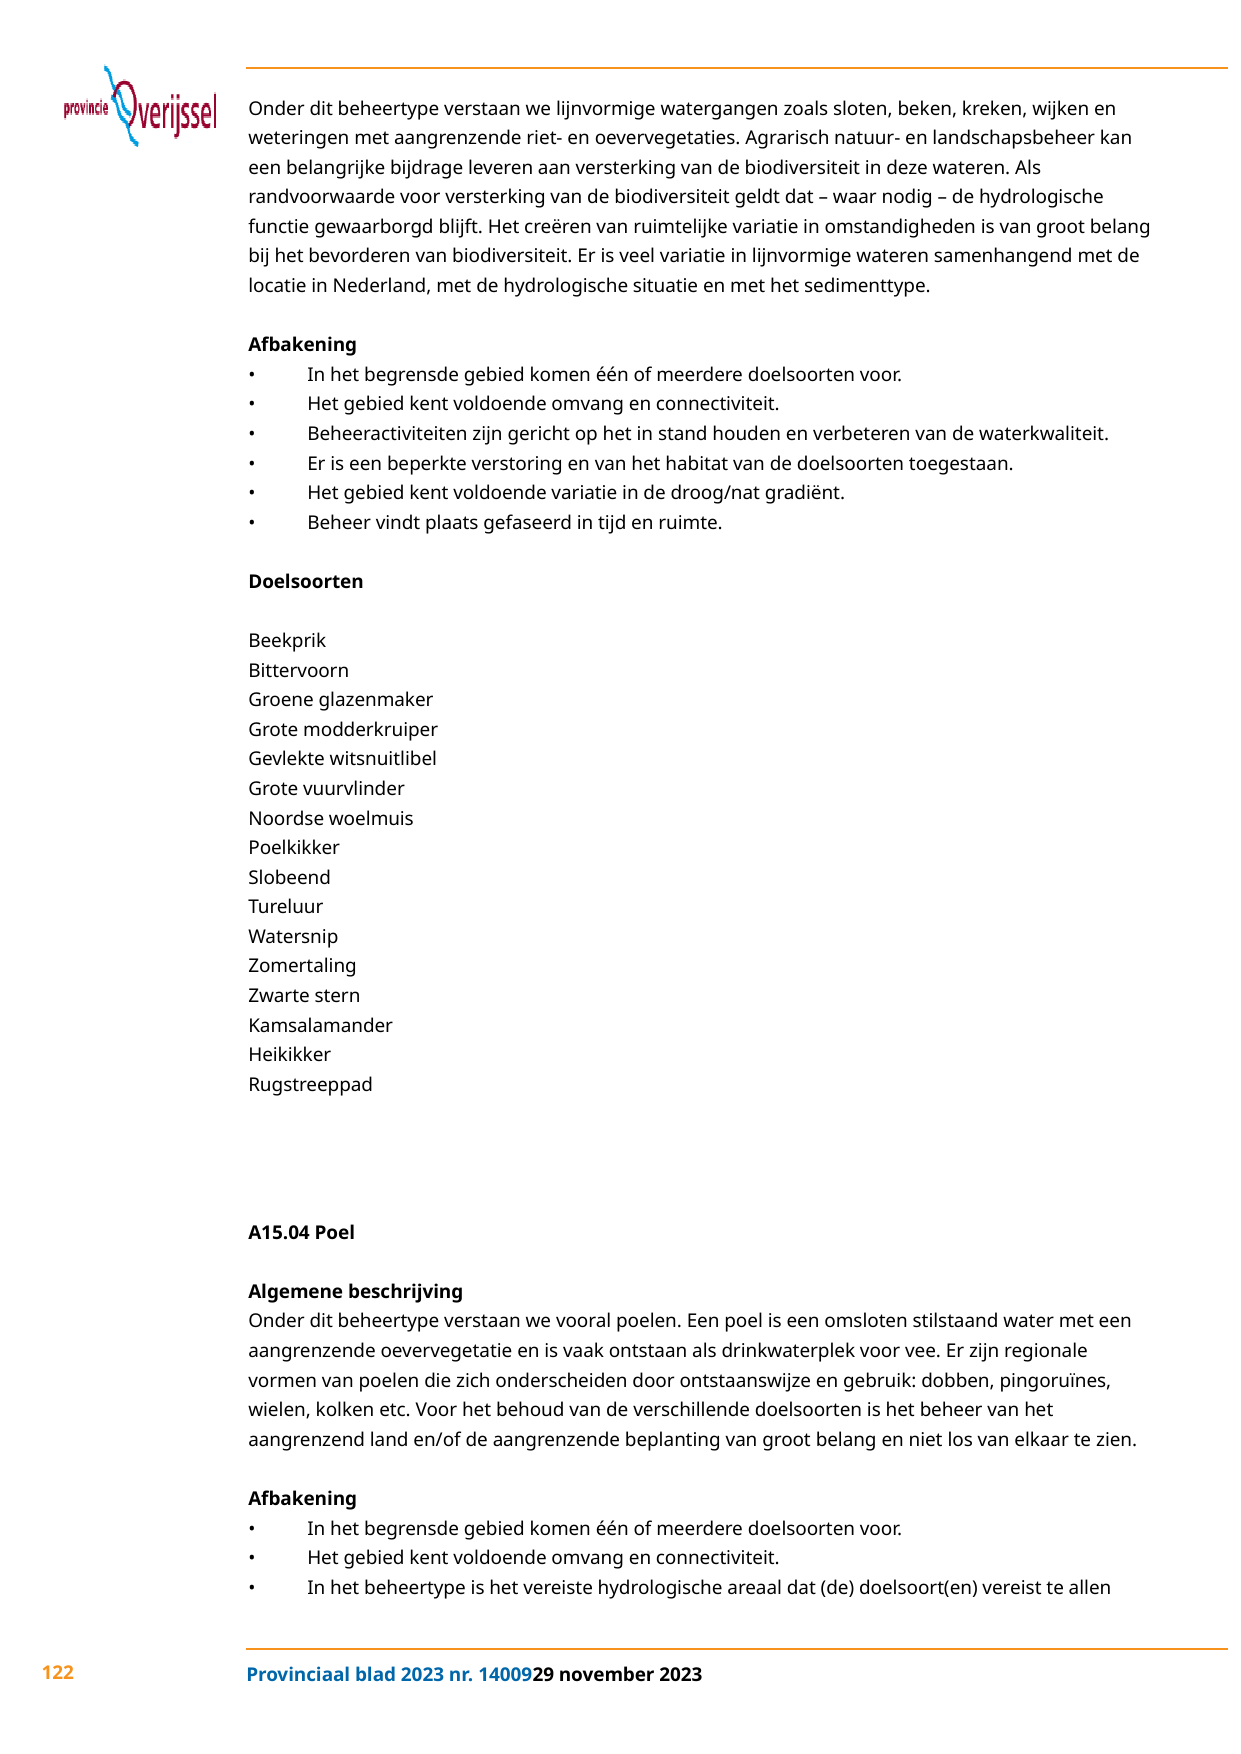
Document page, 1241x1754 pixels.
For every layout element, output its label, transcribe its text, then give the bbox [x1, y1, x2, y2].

text Rugstreeppad [248, 1071, 1152, 1097]
text Kamsalamander [248, 1012, 1152, 1038]
text Algemene beschrijving [248, 1278, 1152, 1304]
list Beheeractiviteiten zijn gericht op het in stand houden en verbeteren van de waterkwaliteit. [248, 420, 1152, 446]
list Het gebied kent voldoende omvang en connectiviteit. [248, 1544, 1152, 1570]
text Groene glazenmaker [248, 686, 1152, 712]
text Beekprik [248, 627, 1152, 653]
text Slobeend [248, 864, 1152, 890]
list Het gebied kent voldoende variatie in de droog/nat gradiënt. [248, 479, 1152, 505]
text Bittervoorn [248, 657, 1152, 683]
list In het begrensde gebied komen één of meerdere doelsoorten voor. [248, 1515, 1152, 1541]
text Heikikker [248, 1041, 1152, 1067]
text Onder dit beheertype verstaan we vooral poelen. Een poel is een omsloten stilstaand water met een aangrenzende oevervegetatie en is vaak ontstaan als drinkwaterplek voor vee. Er zijn regionale vormen van poelen die zich onderscheiden door ontstaanswijze en gebruik: dobben, pingoruïnes, wielen, kolken etc. Voor het behoud van de verschillende doelsoorten is het beheer van het aangrenzend land en/of de aangrenzende beplanting van groot belang en niet los van elkaar te zien. [248, 1308, 1152, 1452]
text Grote modderkruiper [248, 716, 1152, 742]
text Doelsoorten [248, 568, 1152, 594]
text Afbakening [248, 1485, 1152, 1511]
list Beheer vindt plaats gefaseerd in tijd en ruimte. [248, 509, 1152, 535]
text Poelkikker [248, 834, 1152, 860]
text A15.04 Poel [248, 1219, 1152, 1245]
list In het beheertype is het vereiste hydrologische areaal dat (de) doelsoort(en) vereist te allen [248, 1574, 1152, 1600]
text Gevlekte witsnuitlibel [248, 746, 1152, 771]
text Noordse woelmuis [248, 805, 1152, 831]
picture [41, 47, 231, 172]
text Tureluur [248, 893, 1152, 919]
text Onder dit beheertype verstaan we lijnvormige watergangen zoals sloten, beken, kreken, wijken en weteringen met aangrenzende riet- en oevervegetaties. Agrarisch natuur- en landschapsbeheer kan een belangrijke bijdrage leveren aan versterking van de biodiversiteit in deze wateren. Als randvoorwaarde voor versterking van de biodiversiteit geldt dat – waar nodig – de hydrologische functie gewaarborgd blijft. Het creëren van ruimtelijke variatie in omstandigheden is van groot belang bij het bevorderen van biodiversiteit. Er is veel variatie in lijnvormige wateren samenhangend met de locatie in Nederland, met de hydrologische situatie en met het sedimenttype. [248, 95, 1152, 298]
list In het begrensde gebied komen één of meerdere doelsoorten voor. [248, 361, 1152, 387]
list Er is een beperkte verstoring en van het habitat van de doelsoorten toegestaan. [248, 450, 1152, 476]
text Afbakening [248, 331, 1152, 357]
text Watersnip [248, 923, 1152, 949]
text Zwarte stern [248, 982, 1152, 1008]
text Grote vuurvlinder [248, 775, 1152, 801]
list Het gebied kent voldoende omvang en connectiviteit. [248, 391, 1152, 416]
text Zomertaling [248, 953, 1152, 978]
